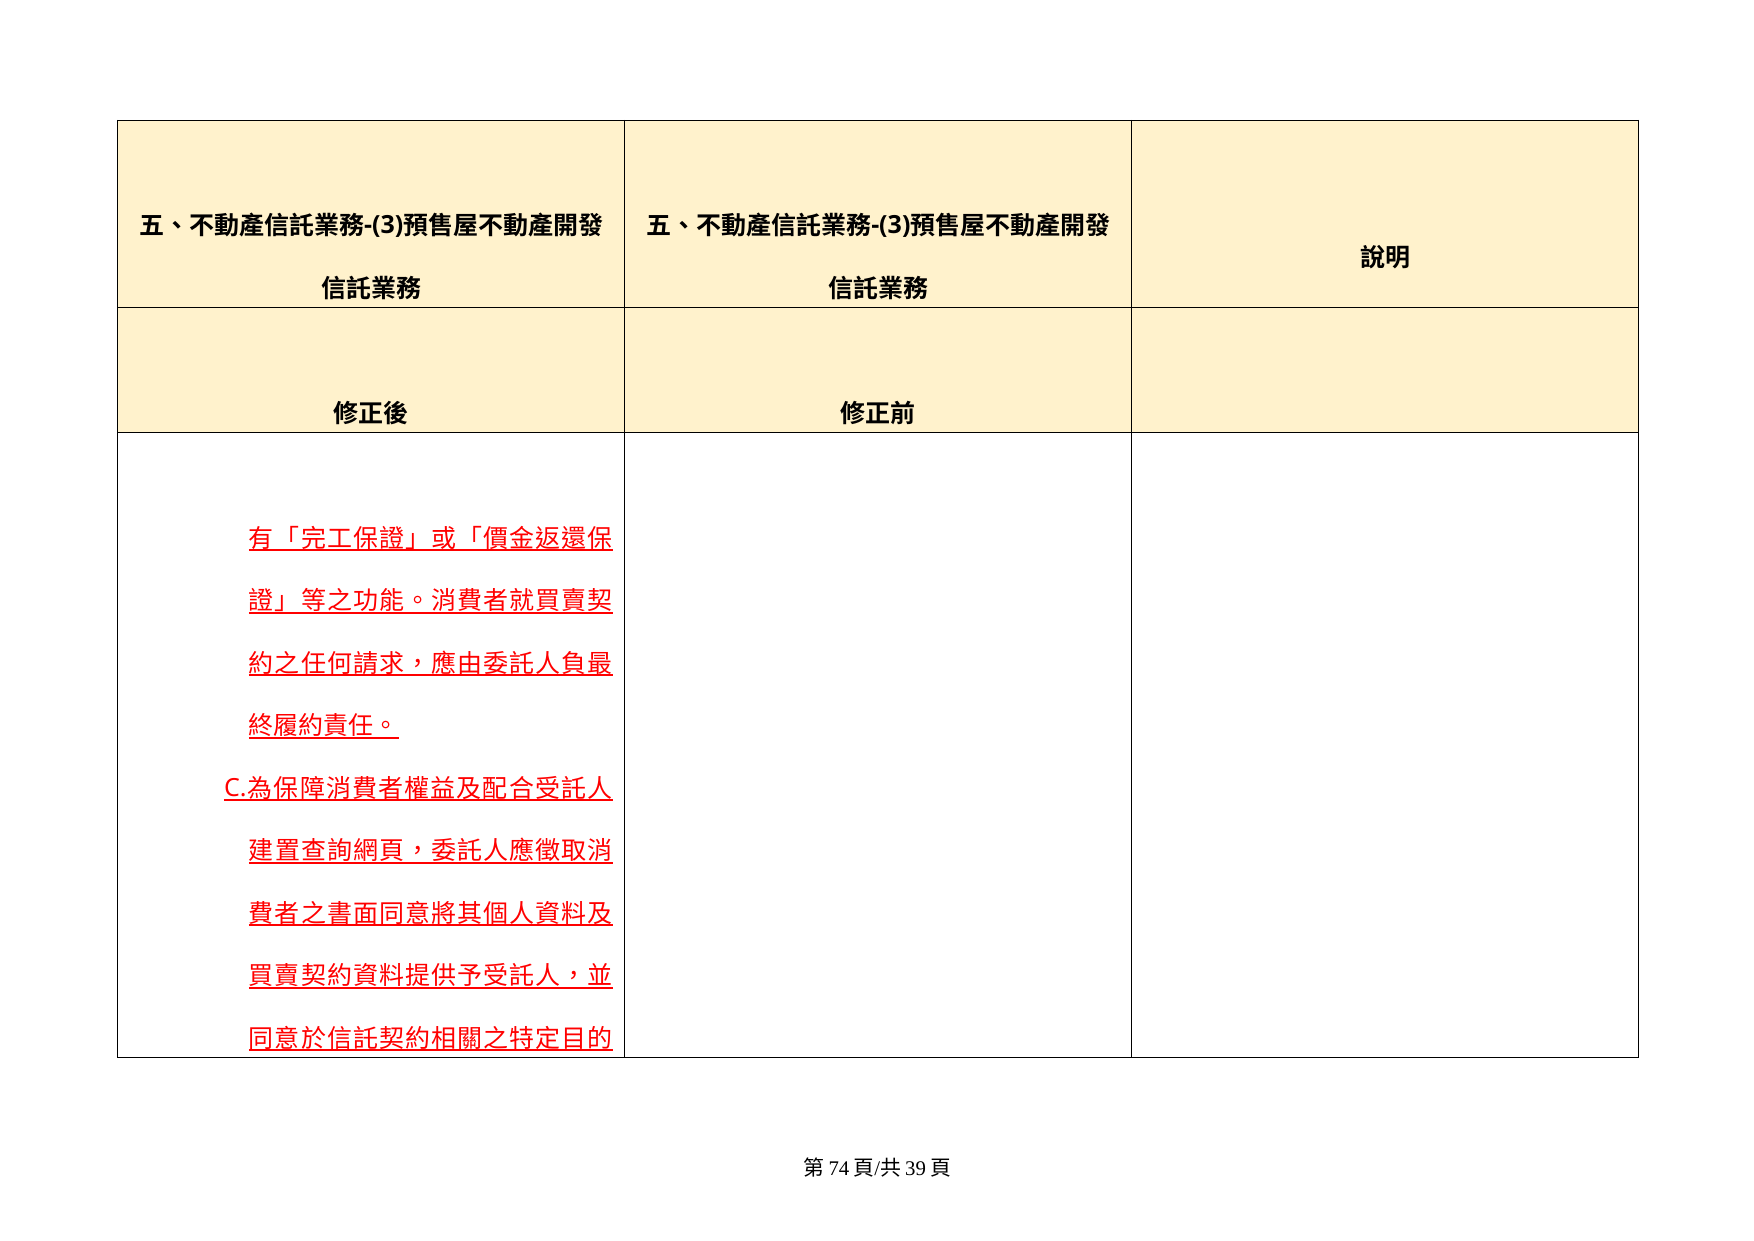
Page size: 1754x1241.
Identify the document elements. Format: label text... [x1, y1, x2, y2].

table_cell [1132, 433, 1638, 1057]
table_header 五、不動產信託業務-(3)預售屋不動產開發信託業務 [118, 121, 624, 307]
table_cell 有「完工保證」或「價金返還保證」等之功能。消費者就買賣契約之任何請求，應由委託人負最終履約責任。 C.為保障消費者權益及配合受託人建置查詢網頁，委託人應徵取消費者之書面同意將其個人資料及買賣契約資料提供予受託人，並同意於信託契約相關之特定目的 [118, 433, 624, 1057]
table_cell 修正前 [625, 308, 1131, 432]
table_header 五、不動產信託業務-(3)預售屋不動產開發信託業務 [625, 121, 1131, 307]
table_cell [625, 433, 1131, 1057]
table_cell 修正後 [118, 308, 624, 432]
table_cell [1132, 308, 1638, 432]
table_header 說明 [1132, 121, 1638, 307]
